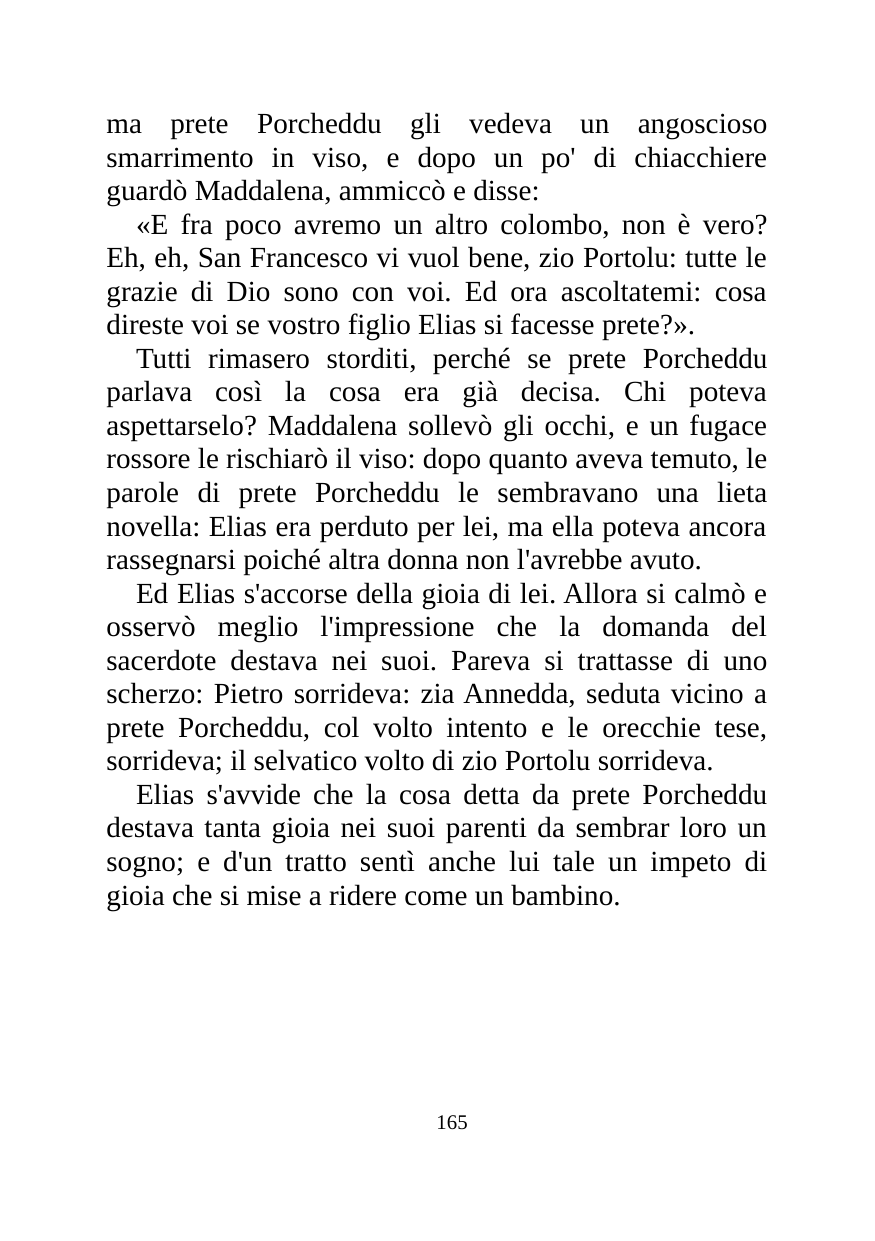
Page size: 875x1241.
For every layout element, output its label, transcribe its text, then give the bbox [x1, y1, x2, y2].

text Tutti rimasero storditi, perché se prete Porcheddu parlava così la cosa era già decisa. Chi poteva aspettarselo? Maddalena sollevò gli occhi, e un fugace rossore le rischiarò il viso: dopo quanto aveva temuto, le parole di prete Porcheddu le sembravano una lieta novella: Elias era perduto per lei, ma ella poteva ancora rassegnarsi poiché altra donna non l'avrebbe avuto. [106, 341, 768, 576]
text Elias s'avvide che la cosa detta da prete Porcheddu destava tanta gioia nei suoi parenti da sembrar loro un sogno; e d'un tratto sentì anche lui tale un impeto di gioia che si mise a ridere come un bambino. [106, 777, 768, 911]
text Ed Elias s'accorse della gioia di lei. Allora si calmò e osservò meglio l'impressione che la domanda del sacerdote destava nei suoi. Pareva si trattasse di uno scherzo: Pietro sorrideva: zia Annedda, seduta vicino a prete Porcheddu, col volto intento e le orecchie tese, sorrideva; il selvatico volto di zio Portolu sorrideva. [106, 576, 768, 777]
text ma prete Porcheddu gli vedeva un angoscioso smarrimento in viso, e dopo un po' di chiacchiere guardò Maddalena, ammiccò e disse: [106, 106, 768, 207]
text «E fra poco avremo un altro colombo, non è vero? Eh, eh, San Francesco vi vuol bene, zio Portolu: tutte le grazie di Dio sono con voi. Ed ora ascoltatemi: cosa direste voi se vostro figlio Elias si facesse prete?». [106, 207, 768, 341]
